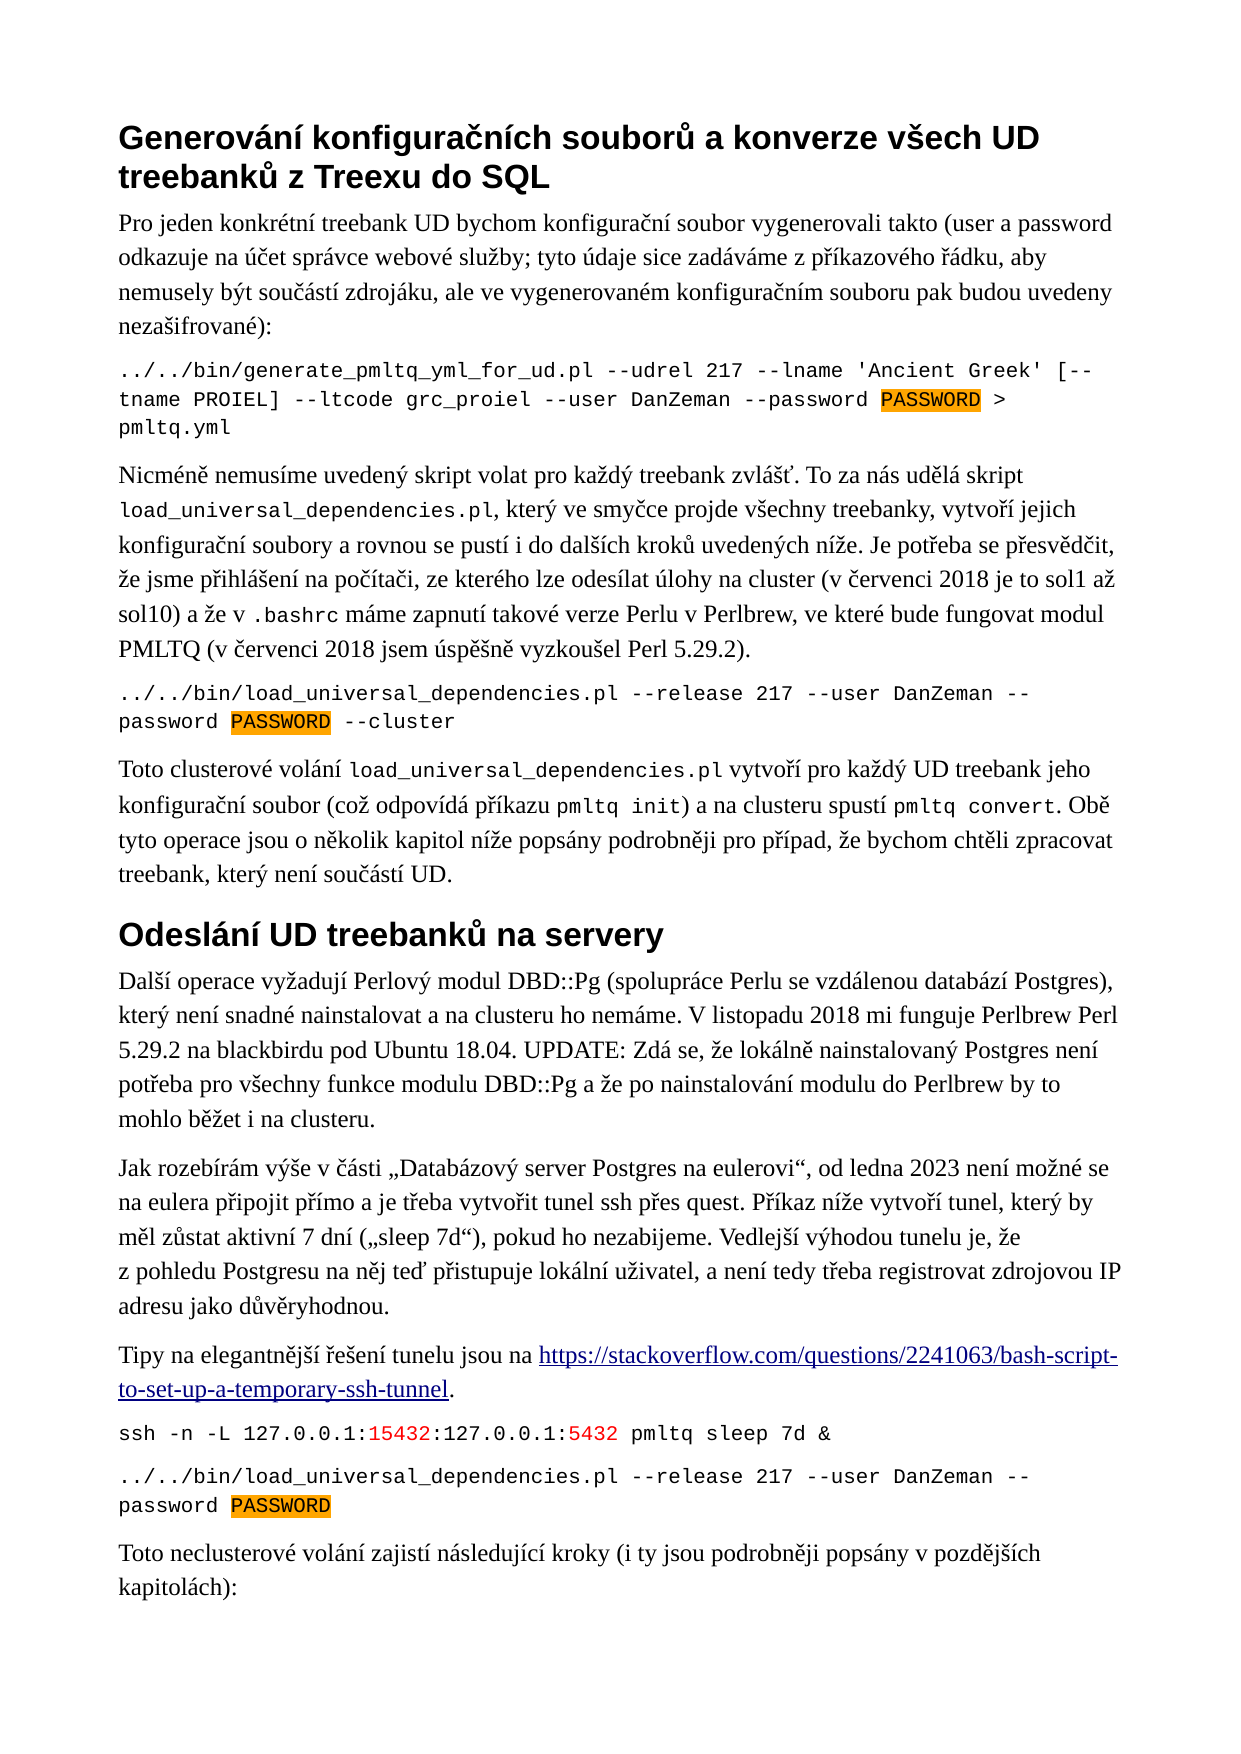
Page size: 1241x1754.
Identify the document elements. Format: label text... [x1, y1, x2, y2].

text Tipy na elegantnější řešení tunelu jsou na https://stackoverflow.com/questions/2241063/bash-script-to-set-up-a-temporary-ssh-tunnel. [118, 1340, 1122, 1403]
text Další operace vyžadují Perlový modul DBD::Pg (spolupráce Perlu se vzdálenou databází Postgres), který není snadné nainstalovat a na clusteru ho nemáme. V listopadu 2018 mi funguje Perlbrew Perl 5.29.2 na blackbirdu pod Ubuntu 18.04. UPDATE: Zdá se, že lokálně nainstalovaný Postgres není potřeba pro všechny funkce modulu DBD::Pg a že po nainstalování modulu do Perlbrew by to mohlo běžet i na clusteru. [118, 966, 1122, 1133]
text Jak rozebírám výše v části „Databázový server Postgres na eulerovi“, od ledna 2023 není možné se na eulera připojit přímo a je třeba vytvořit tunel ssh přes quest. Příkaz níže vytvoří tunel, který by měl zůstat aktivní 7 dní („sleep 7d“), pokud ho nezabijeme. Vedlejší výhodou tunelu je, že z pohledu Postgresu na něj teď přistupuje lokální uživatel, a není tedy třeba registrovat zdrojovou IP adresu jako důvěryhodnou. [118, 1153, 1122, 1319]
subtitle Odeslání UD treebanků na servery [118, 915, 1122, 953]
text ../../bin/load_universal_dependencies.pl --release 217 --user DanZeman --password PASSWORD --cluster [118, 683, 1122, 735]
subtitle Generování konfiguračních souborů a konverze všech UD treebanků z Treexu do SQL [118, 118, 1122, 195]
text Nicméně nemusíme uvedený skript volat pro každý treebank zvlášť. To za nás udělá skript load_universal_dependencies.pl, který ve smyčce projde všechny treebanky, vytvoří jejich konfigurační soubory a rovnou se pustí i do dalších kroků uvedených níže. Je potřeba se přesvědčit, že jsme přihlášení na počítači, ze kterého lze odesílat úlohy na cluster (v červenci 2018 je to sol1 až sol10) a že v .bashrc máme zapnutí takové verze Perlu v Perlbrew, ve které bude fungovat modul PMLTQ (v červenci 2018 jsem úspěšně vyzkoušel Perl 5.29.2). [118, 460, 1122, 663]
text ../../bin/load_universal_dependencies.pl --release 217 --user DanZeman --password PASSWORD [118, 1466, 1122, 1518]
text ssh -n -L 127.0.0.1:15432:127.0.0.1:5432 pmltq sleep 7d & [118, 1423, 1122, 1447]
text Toto clusterové volání load_universal_dependencies.pl vytvoří pro každý UD treebank jeho konfigurační soubor (což odpovídá příkazu pmltq init) a na clusteru spustí pmltq convert. Obě tyto operace jsou o několik kapitol níže popsány podrobněji pro případ, že bychom chtěli zpracovat treebank, který není součástí UD. [118, 754, 1122, 888]
text ../../bin/generate_pmltq_yml_for_ud.pl --udrel 217 --lname 'Ancient Greek' [--tname PROIEL] --ltcode grc_proiel --user DanZeman --password PASSWORD > pmltq.yml [118, 360, 1122, 441]
text Toto neclusterové volání zajistí následující kroky (i ty jsou podrobněji popsány v pozdějších kapitolách): [118, 1538, 1122, 1601]
text Pro jeden konkrétní treebank UD bychom konfigurační soubor vygenerovali takto (user a password odkazuje na účet správce webové služby; tyto údaje sice zadáváme z příkazového řádku, aby nemusely být součástí zdrojáku, ale ve vygenerovaném konfiguračním souboru pak budou uvedeny nezašifrované): [118, 208, 1122, 340]
